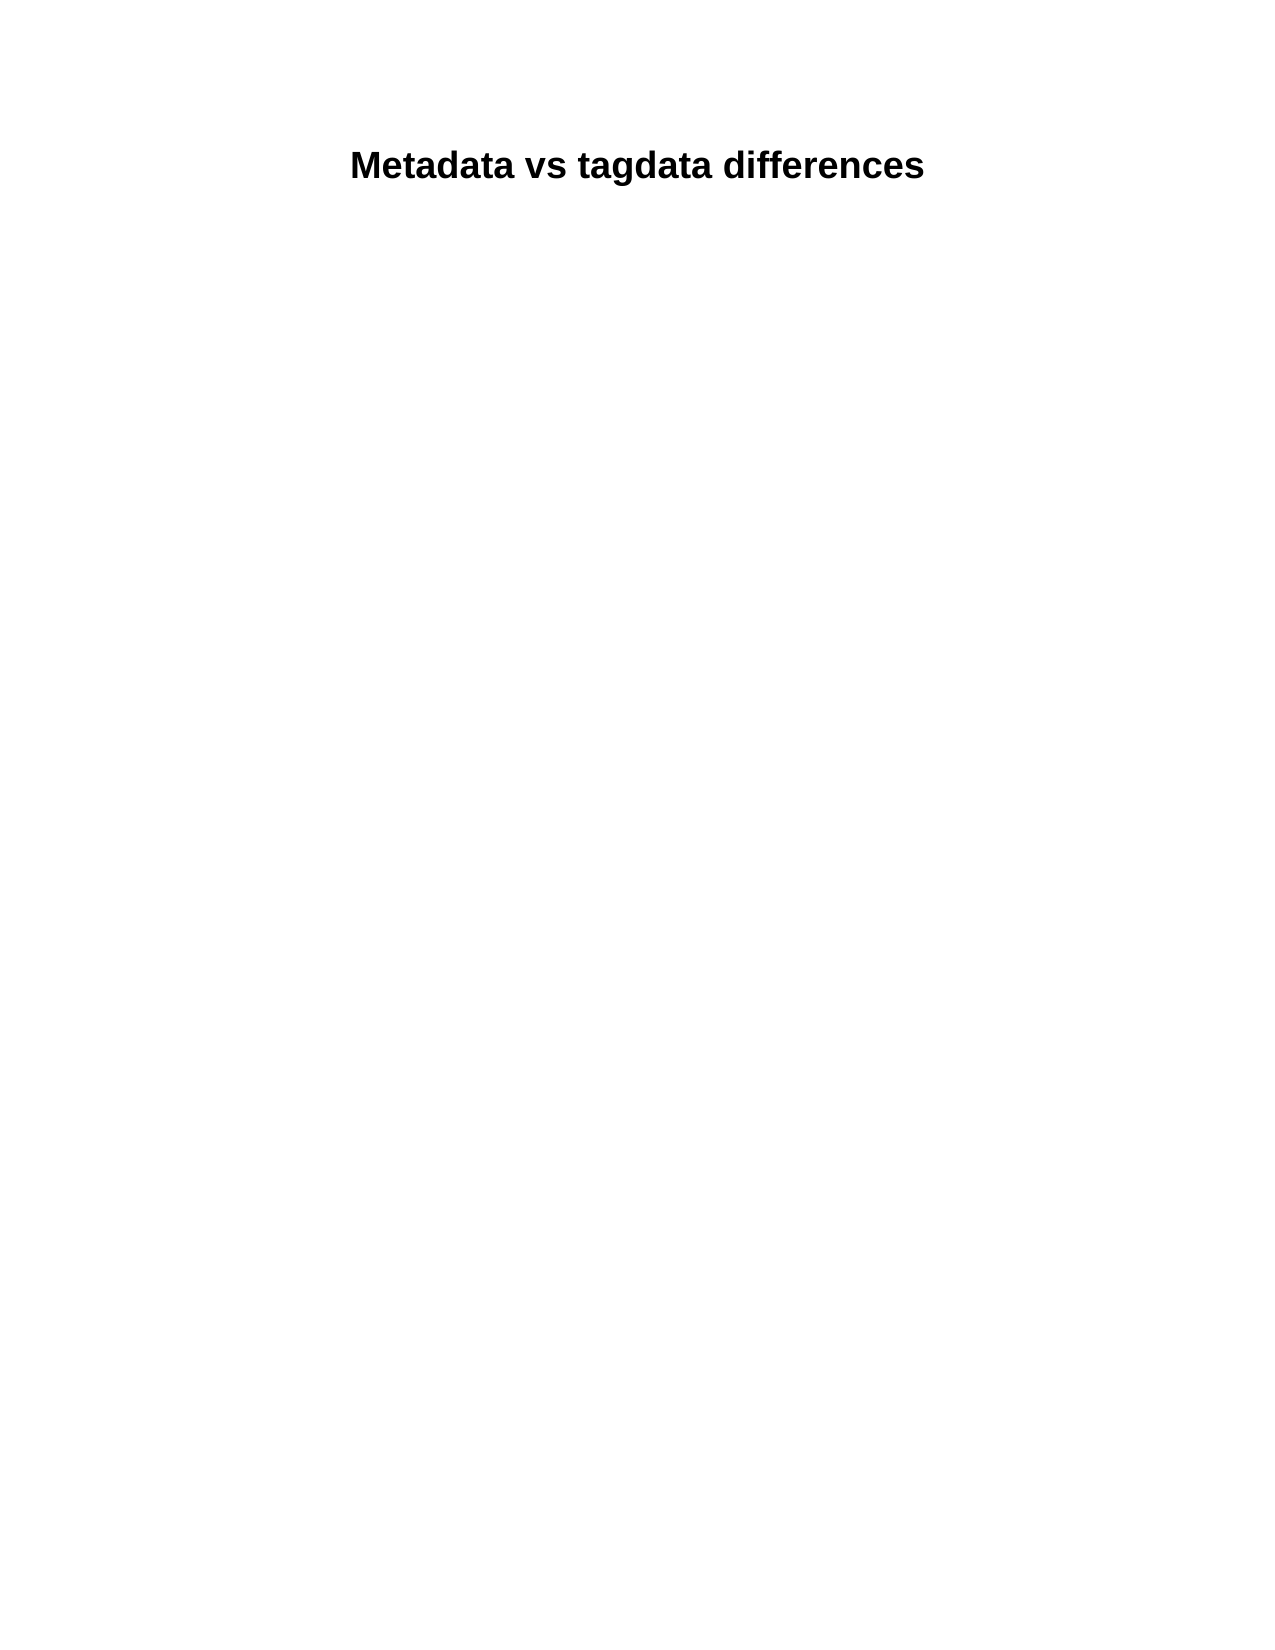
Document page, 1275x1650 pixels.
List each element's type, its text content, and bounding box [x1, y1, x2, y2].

subtitle Metadata vs tagdata differences [118, 143, 1157, 187]
